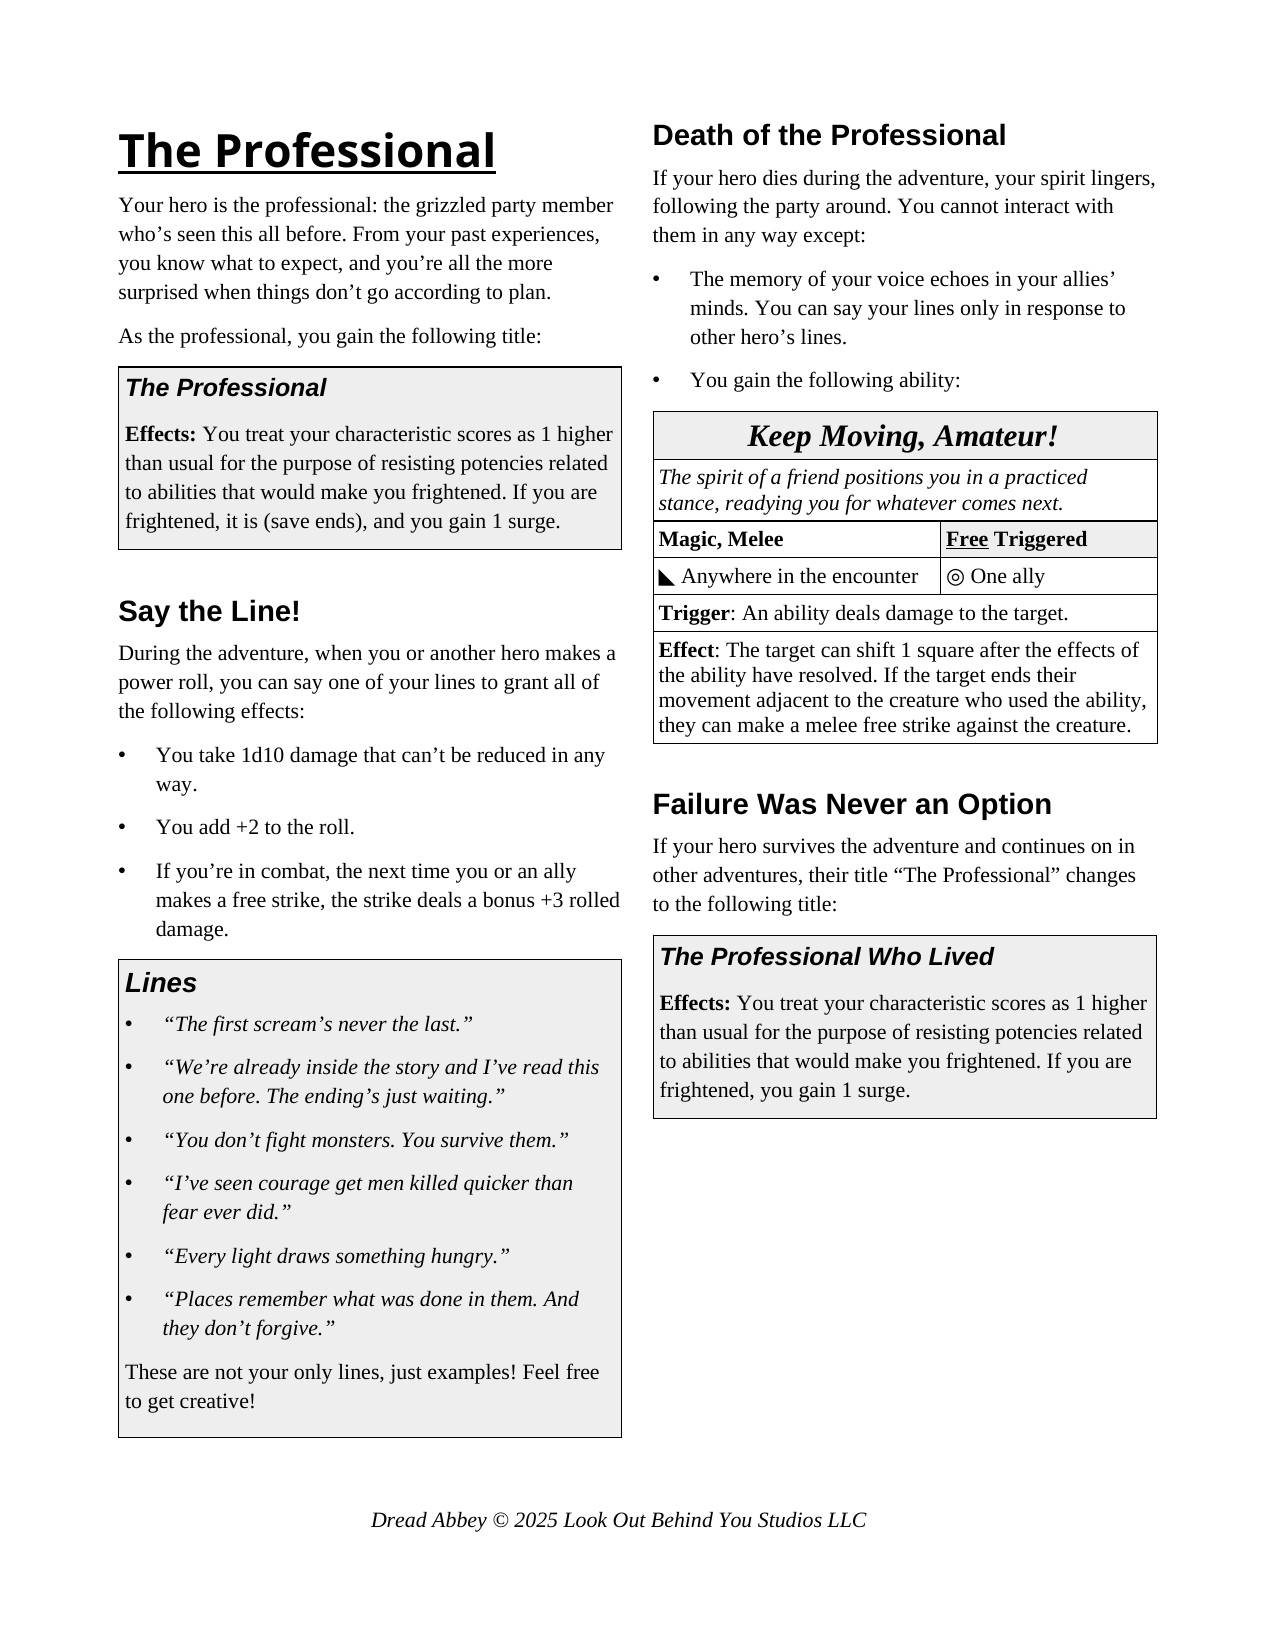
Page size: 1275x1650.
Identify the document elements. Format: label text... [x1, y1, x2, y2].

table_cell ◣ Anywhere in the encounter [654, 558, 940, 594]
subtitle Death of the Professional [652, 118, 1157, 152]
text If your hero survives the adventure and continues on in other adventures, their title “The Professional” changes to the following title: [652, 833, 1157, 917]
subtitle The Professional [118, 118, 622, 181]
list You gain the following ability: [652, 367, 1157, 393]
table_header The Professional Effects: You treat your characteristic scores as 1 higher than usual for the purpose of resisting potencies related to abilities that would make you frightened. If you are frightened, it is (save ends), and you gain 1 surge. [119, 368, 621, 549]
text If your hero dies during the adventure, your spirit lingers, following the party around. You cannot interact with them in any way except: [652, 164, 1157, 248]
text As the professional, you gain the following title: [118, 323, 622, 348]
table_header Trigger: An ability deals damage to the target. [654, 595, 1157, 631]
table_cell Effect: The target can shift 1 square after the effects of the ability have resolved. If the target ends their movement adjacent to the creature who used the ability, they can make a melee free strike against the creature. [654, 632, 1157, 743]
subtitle Say the Line! [118, 594, 622, 627]
table_cell The spirit of a friend positions you in a practiced stance, readying you for whatever comes next. [654, 460, 1157, 520]
list The memory of your voice echoes in your allies’ minds. You can say your lines only in response to other hero’s lines. [652, 266, 1157, 349]
list You add +2 to the roll. [118, 814, 622, 839]
table_cell ◎ One ally [941, 558, 1157, 594]
table_header Free Triggered [941, 522, 1157, 557]
subtitle Failure Was Never an Option [652, 787, 1157, 821]
table_header Keep Moving, Amateur! [654, 412, 1157, 459]
list You take 1d10 damage that can’t be reduced in any way. [118, 742, 622, 796]
text During the adventure, when you or another hero makes a power roll, you can say one of your lines to grant all of the following effects: [118, 640, 622, 723]
table_header The Professional Who Lived Effects: You treat your characteristic scores as 1 higher than usual for the purpose of resisting potencies related to abilities that would make you frightened. If you are frightened, you gain 1 surge. [654, 936, 1156, 1118]
table_header Magic, Melee [654, 522, 940, 557]
table_header Lines “The first scream’s never the last.” “We’re already inside the story and I’ve read this one before. The ending’s just waiting.” “You don’t fight monsters. You survive them.” “I’ve seen courage get men killed quicker than fear ever did.” “Every light draws something hungry.” “Places remember what was done in them. And they don’t forgive.” These are not your only lines, just examples! Feel free to get creative! [119, 960, 621, 1437]
text Your hero is the professional: the grizzled party member who’s seen this all before. From your past experiences, you know what to expect, and you’re all the more surprised when things don’t go according to plan. [118, 192, 622, 304]
list If you’re in combat, the next time you or an ally makes a free strike, the strike deals a bonus +3 rolled damage. [118, 858, 622, 941]
